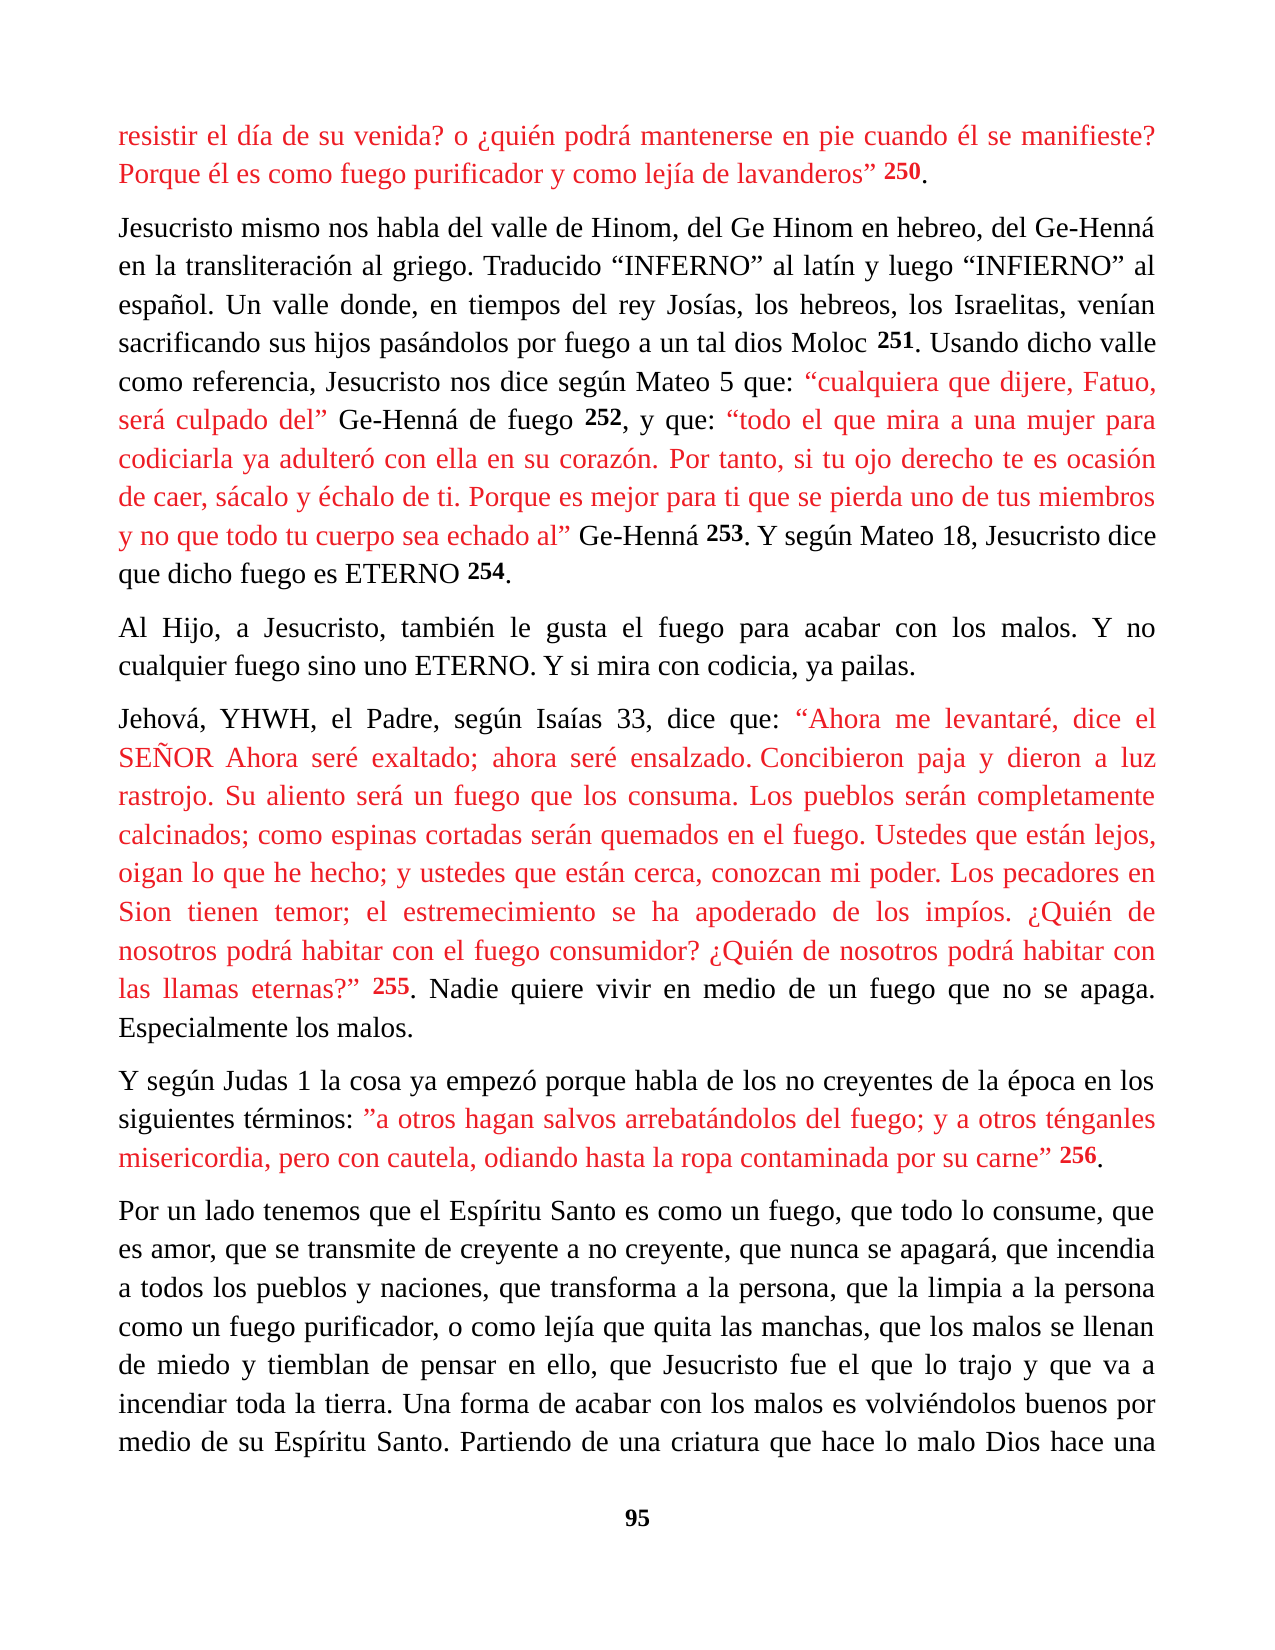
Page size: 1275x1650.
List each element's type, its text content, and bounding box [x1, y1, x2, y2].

text Jesucristo mismo nos habla del valle de Hinom, del Ge Hinom en hebreo, del Ge-Henná en la transliteración al griego. Traducido “INFERNO” al latín y luego “INFIERNO” al español. Un valle donde, en tiempos del rey Josías, los hebreos, los Israelitas, venían sacrificando sus hijos pasándolos por fuego a un tal dios Moloc . Usando dicho valle como referencia, Jesucristo nos dice según Mateo 5 que: “cualquiera que dijere, Fatuo, será culpado del” Ge-Henná de fuego , y que: “todo el que mira a una mujer para codiciarla ya adulteró con ella en su corazón. Por tanto, si tu ojo derecho te es ocasión de caer, sácalo y échalo de ti. Porque es mejor para ti que se pierda uno de tus miembros y no que todo tu cuerpo sea echado al” Ge-Henná . Y según Mateo 18, Jesucristo dice que dicho fuego es ETERNO . [118, 210, 1157, 590]
text Al Hijo, a Jesucristo, también le gusta el fuego para acabar con los malos. Y no cualquier fuego sino uno ETERNO. Y si mira con codicia, ya pailas. [118, 610, 1157, 682]
text Por un lado tenemos que el Espíritu Santo es como un fuego, que todo lo consume, que es amor, que se transmite de creyente a no creyente, que nunca se apagará, que incendia a todos los pueblos y naciones, que transforma a la persona, que la limpia a la persona como un fuego purificador, o como lejía que quita las manchas, que los malos se llenan de miedo y tiemblan de pensar en ello, que Jesucristo fue el que lo trajo y que va a incendiar toda la tierra. Una forma de acabar con los malos es volviéndolos buenos por medio de su Espíritu Santo. Partiendo de una criatura que hace lo malo Dios hace una [118, 1193, 1157, 1458]
text Y según Judas 1 la cosa ya empezó porque habla de los no creyentes de la época en los siguientes términos: ”a otros hagan salvos arrebatándolos del fuego; y a otros ténganles misericordia, pero con cautela, odiando hasta la ropa contaminada por su carne” . [118, 1063, 1157, 1173]
text resistir el día de su venida? o ¿quién podrá mantenerse en pie cuando él se manifieste? Porque él es como fuego purificador y como lejía de lavanderos” . [118, 118, 1157, 190]
text Jehová, YHWH, el Padre, según Isaías 33, dice que: “Ahora me levantaré, dice el SEÑOR Ahora seré exaltado; ahora seré ensalzado. Concibieron paja y dieron a luz rastrojo. Su aliento será un fuego que los consuma. Los pueblos serán completamente calcinados; como espinas cortadas serán quemados en el fuego. Ustedes que están lejos, oigan lo que he hecho; y ustedes que están cerca, conozcan mi poder. Los pecadores en Sion tienen temor; el estremecimiento se ha apoderado de los impíos. ¿Quién de nosotros podrá habitar con el fuego consumidor? ¿Quién de nosotros podrá habitar con las llamas eternas?” . Nadie quiere vivir en medio de un fuego que no se apaga. Especialmente los malos. [118, 701, 1157, 1043]
